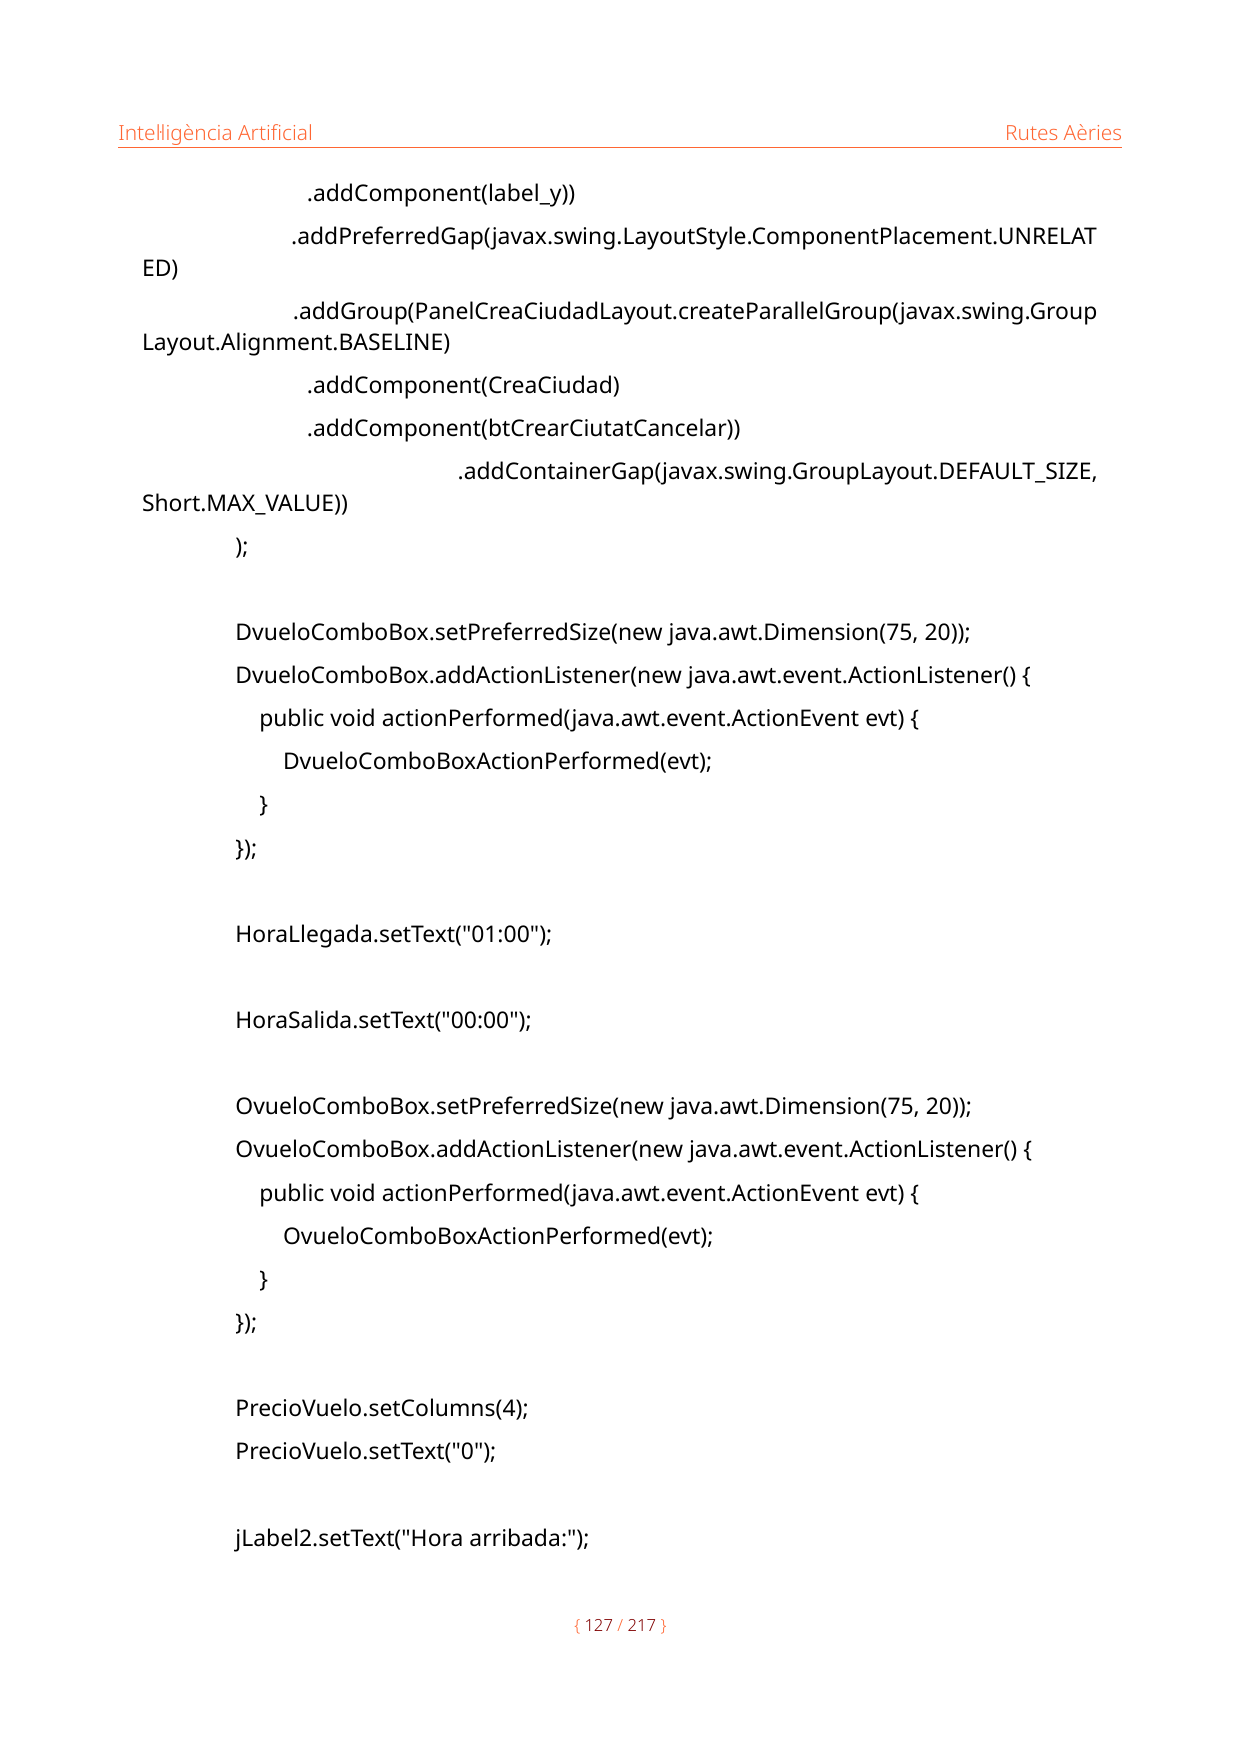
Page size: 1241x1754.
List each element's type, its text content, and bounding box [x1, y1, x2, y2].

text HoraSalida.setText("00:00"); [142, 1004, 1098, 1035]
text } [142, 1263, 1098, 1294]
text DvueloComboBox.setPreferredSize(new java.awt.Dimension(75, 20)); [142, 616, 1098, 647]
text PrecioVuelo.setText("0"); [142, 1435, 1098, 1466]
text .addComponent(CreaCiudad) [142, 369, 1098, 400]
text OvueloComboBox.setPreferredSize(new java.awt.Dimension(75, 20)); [142, 1090, 1098, 1121]
text .addComponent(btCrearCiutatCancelar)) [142, 412, 1098, 443]
text HoraLlegada.setText("01:00"); [142, 918, 1098, 949]
text jLabel2.setText("Hora arribada:"); [142, 1521, 1098, 1553]
text DvueloComboBoxActionPerformed(evt); [142, 745, 1098, 776]
text PrecioVuelo.setColumns(4); [142, 1392, 1098, 1423]
text public void actionPerformed(java.awt.event.ActionEvent evt) { [142, 702, 1098, 733]
text .addGroup(PanelCreaCiudadLayout.createParallelGroup(javax.swing.GroupLayout.Alignment.BASELINE) [142, 294, 1098, 357]
text OvueloComboBoxActionPerformed(evt); [142, 1219, 1098, 1251]
text DvueloComboBox.addActionListener(new java.awt.event.ActionListener() { [142, 659, 1098, 690]
text } [142, 788, 1098, 819]
text .addContainerGap(javax.swing.GroupLayout.DEFAULT_SIZE, Short.MAX_VALUE)) [142, 455, 1098, 518]
text .addComponent(label_y)) [142, 177, 1098, 208]
text ); [142, 529, 1098, 561]
text public void actionPerformed(java.awt.event.ActionEvent evt) { [142, 1176, 1098, 1208]
text }); [142, 831, 1098, 863]
text }); [142, 1306, 1098, 1337]
text .addPreferredGap(javax.swing.LayoutStyle.ComponentPlacement.UNRELATED) [142, 220, 1098, 283]
text OvueloComboBox.addActionListener(new java.awt.event.ActionListener() { [142, 1133, 1098, 1164]
